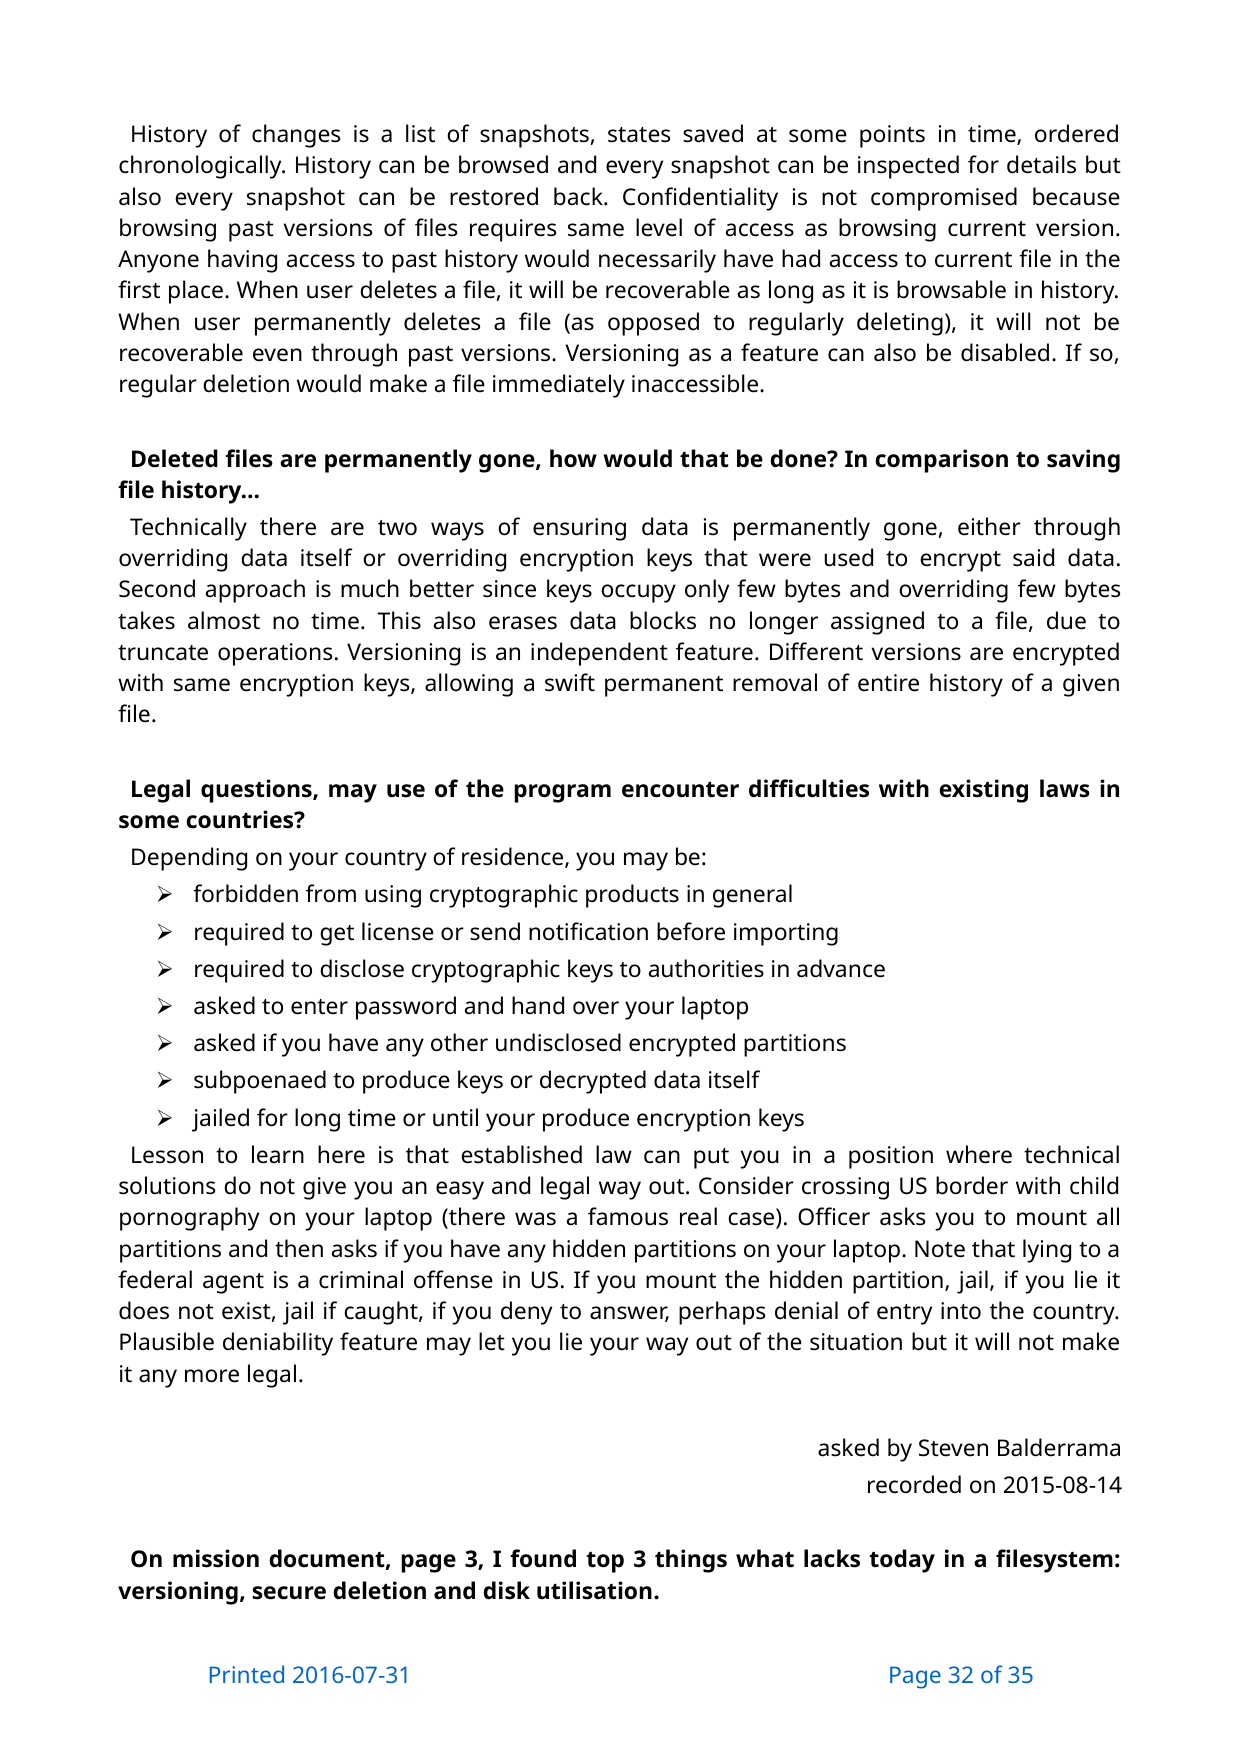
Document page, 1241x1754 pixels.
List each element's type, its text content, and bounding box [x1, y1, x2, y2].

text Deleted files are permanently gone, how would that be done? In comparison to saving file history... [118, 442, 1122, 505]
list asked to enter password and hand over your laptop [156, 990, 1122, 1021]
list required to get license or send notification before importing [156, 916, 1122, 947]
text recorded on 2015-08-14 [118, 1469, 1122, 1500]
list asked if you have any other undisclosed encrypted partitions [156, 1027, 1122, 1058]
text Lesson to learn here is that established law can put you in a position where technical solutions do not give you an easy and legal way out. Consider crossing US border with child pornography on your laptop (there was a famous real case). Officer asks you to mount all partitions and then asks if you have any hidden partitions on your laptop. Note that lying to a federal agent is a criminal offense in US. If you mount the hidden partition, jail, if you lie it does not exist, jail if caught, if you deny to answer, perhaps denial of entry into the country. Plausible deniability feature may let you lie your way out of the situation but it will not make it any more legal. [118, 1139, 1122, 1389]
text asked by Steven Balderrama [118, 1432, 1122, 1463]
text Depending on your country of residence, you may be: [118, 841, 1122, 872]
text Legal questions, may use of the program encounter difficulties with existing laws in some countries? [118, 773, 1122, 835]
list required to disclose cryptographic keys to authorities in advance [156, 953, 1122, 984]
list jailed for long time or until your produce encryption keys [156, 1102, 1122, 1133]
list forbidden from using cryptographic products in general [156, 878, 1122, 910]
text On mission document, page 3, I found top 3 things what lacks today in a filesystem: versioning, secure deletion and disk utilisation. [118, 1543, 1122, 1606]
text Technically there are two ways of ensuring data is permanently gone, either through overriding data itself or overriding encryption keys that were used to encrypt said data. Second approach is much better since keys occupy only few bytes and overriding few bytes takes almost no time. This also erases data blocks no longer assigned to a file, due to truncate operations. Versioning is an independent feature. Different versions are encrypted with same encryption keys, allowing a swift permanent removal of entire history of a given file. [118, 511, 1122, 730]
list subpoenaed to produce keys or decrypted data itself [156, 1064, 1122, 1096]
text History of changes is a list of snapshots, states saved at some points in time, ordered chronologically. History can be browsed and every snapshot can be inspected for details but also every snapshot can be restored back. Confidentiality is not compromised because browsing past versions of files requires same level of access as browsing current version. Anyone having access to past history would necessarily have had access to current file in the first place. When user deletes a file, it will be recoverable as long as it is browsable in history. When user permanently deletes a file (as opposed to regularly deleting), it will not be recoverable even through past versions. Versioning as a feature can also be disabled. If so, regular deletion would make a file immediately inaccessible. [118, 118, 1122, 399]
